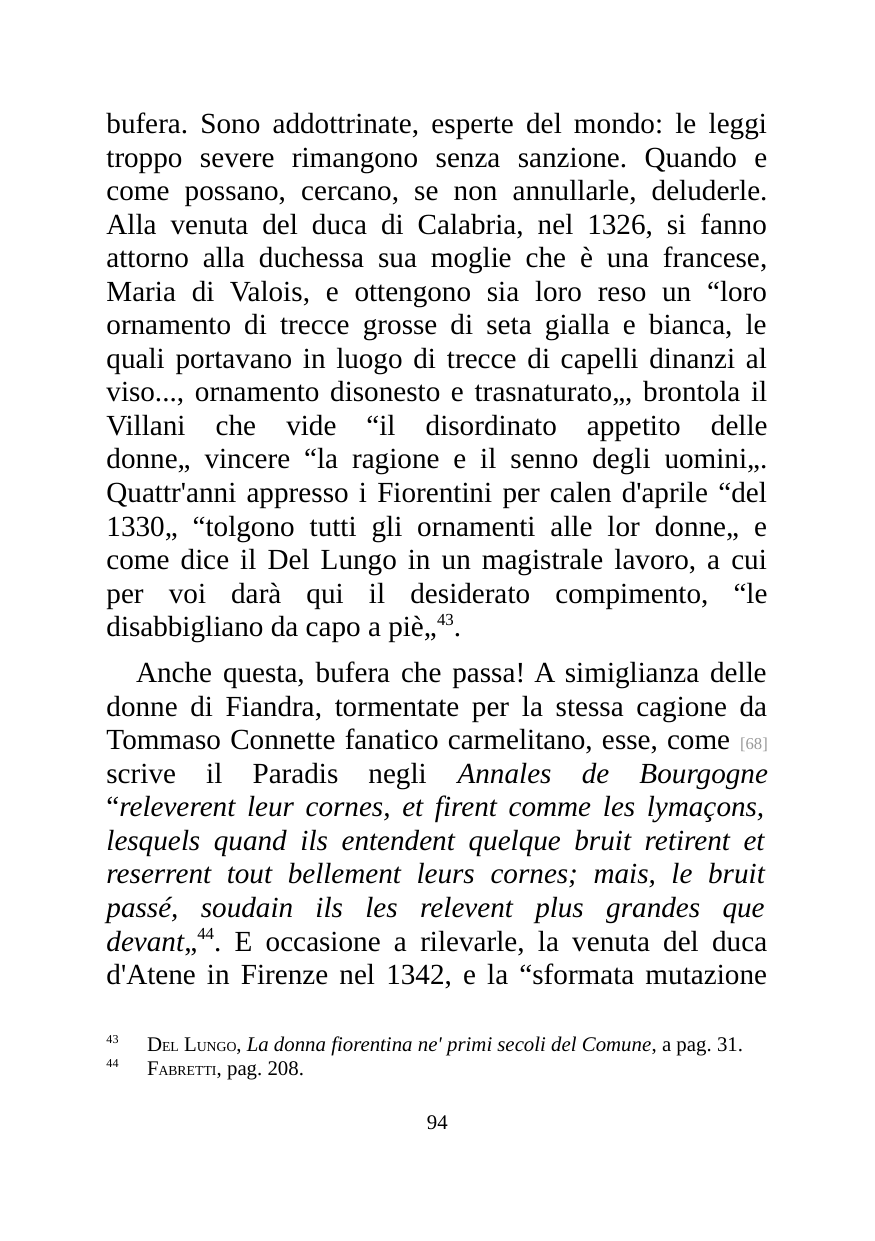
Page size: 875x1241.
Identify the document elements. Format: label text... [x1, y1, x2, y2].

text bufera. Sono addottrinate, esperte del mondo: le leggi troppo severe rimangono senza sanzione. Quando e come possano, cercano, se non annullarle, deluderle. Alla venuta del duca di Calabria, nel 1326, si fanno attorno alla duchessa sua moglie che è una francese, Maria di Valois, e ottengono sia loro reso un “loro ornamento di trecce grosse di seta gialla e bianca, le quali portavano in luogo di trecce di capelli dinanzi al viso..., ornamento disonesto e trasnaturato„, brontola il Villani che vide “il disordinato appetito delle donne„ vincere “la ragione e il senno degli uomini„. Quattr'anni appresso i Fiorentini per calen d'aprile “del 1330„ “tolgono tutti gli ornamenti alle lor donne„ e come dice il Del Lungo in un magistrale lavoro, a cui per voi darà qui il desiderato compimento, “le disabbigliano da capo a piè„. [106, 106, 768, 643]
text Fabretti, pag. 208. [106, 1056, 768, 1080]
text Del Lungo, La donna fiorentina ne' primi secoli del Comune, a pag. 31. [106, 1032, 768, 1056]
text Anche questa, bufera che passa! A simiglianza delle donne di Fiandra, tormentate per la stessa cagione da Tommaso Connette fanatico carmelitano, esse, come [68] scrive il Paradis negli Annales de Bourgogne “releverent leur cornes, et firent comme les lymaçons, lesquels quand ils entendent quelque bruit retirent et reserrent tout bellement leurs cornes; mais, le bruit passé, soudain ils les relevent plus grandes que devant„. E occasione a rilevarle, la venuta del duca d'Atene in Firenze nel 1342, e la “sformata mutazione [106, 655, 768, 991]
